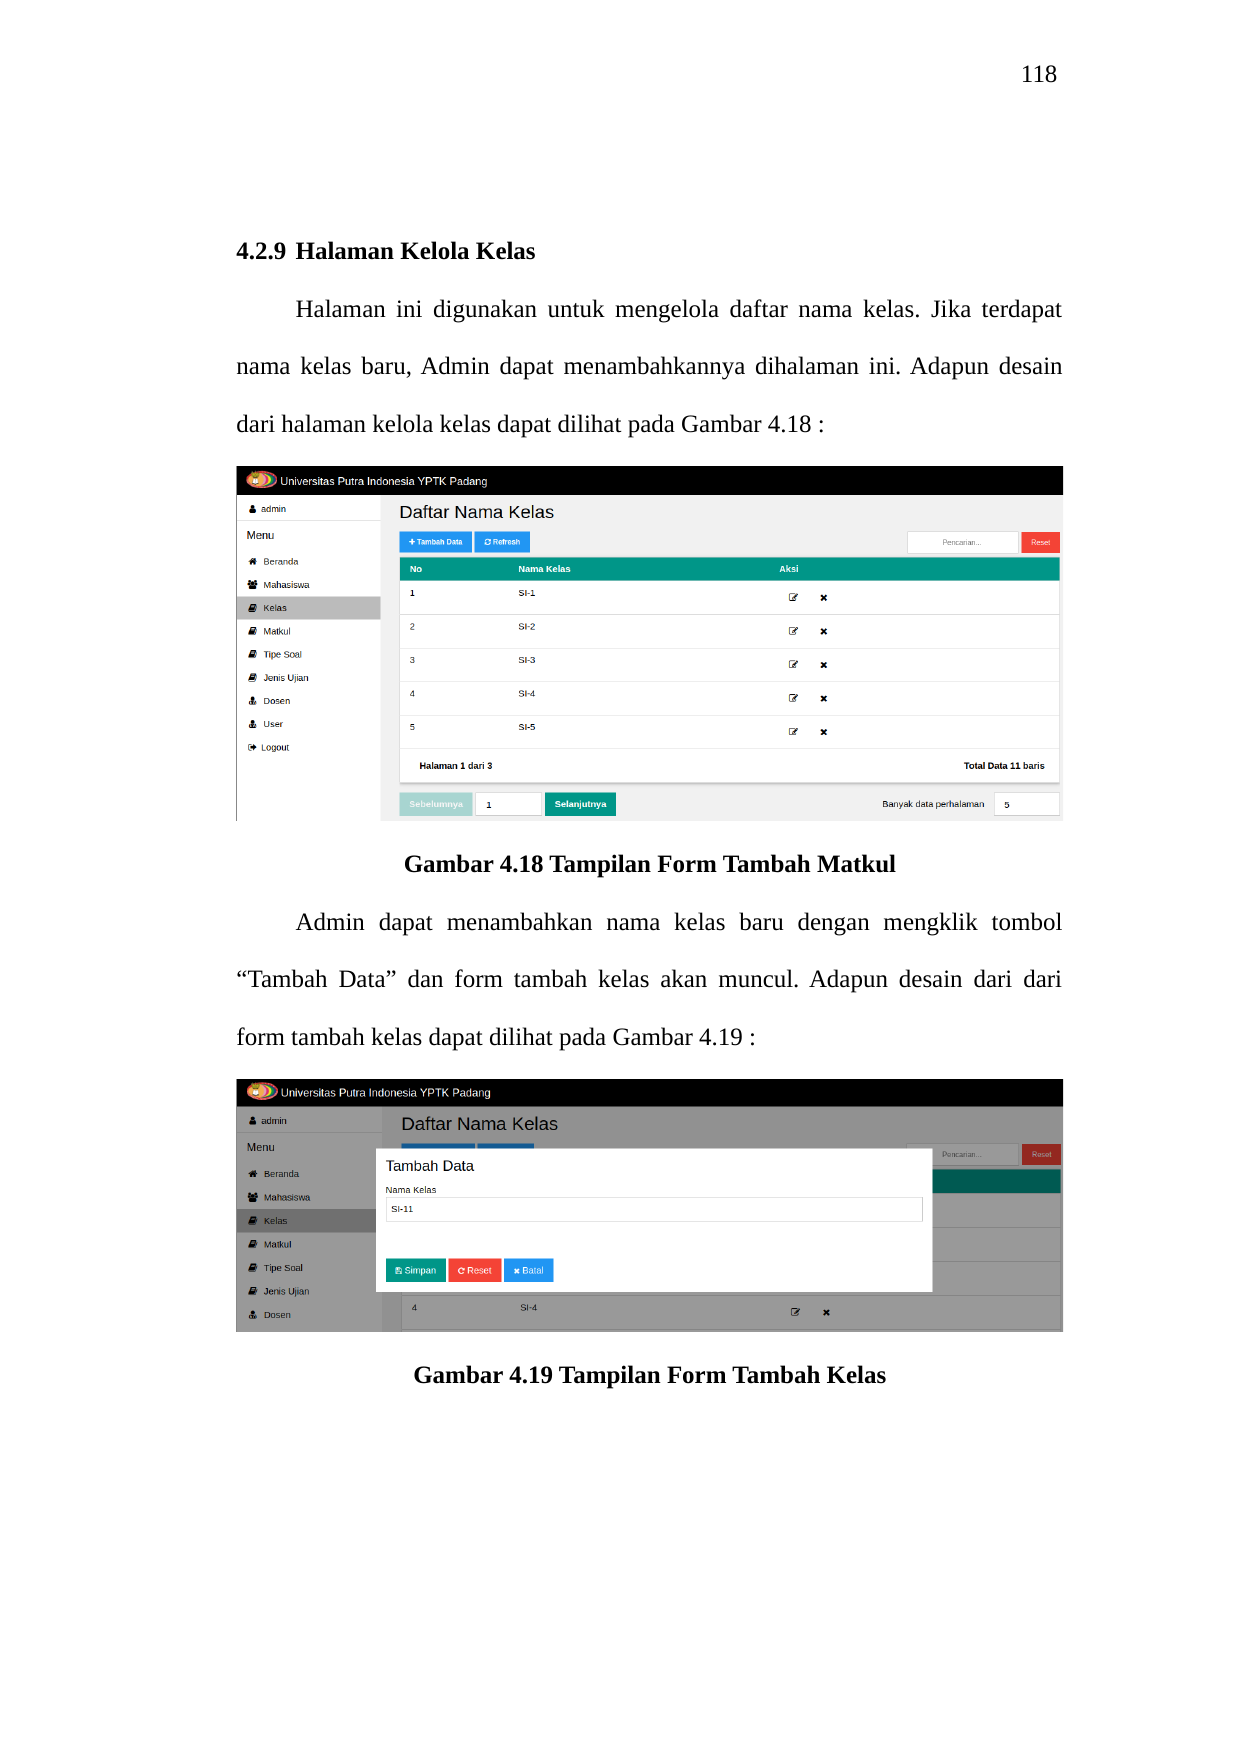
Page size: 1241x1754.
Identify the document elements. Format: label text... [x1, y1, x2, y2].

text Gambar 4.19 Tampilan Form Tambah Kelas [236, 1332, 1063, 1389]
text Admin dapat menambahkan nama kelas baru dengan mengklik tombol “Tambah Data” dan form tambah kelas akan muncul. Adapun desain dari dari form tambah kelas dapat dilihat pada Gambar 4.19 : [236, 907, 1063, 1051]
picture [236, 466, 1064, 821]
picture [236, 1079, 1064, 1332]
text Halaman ini digunakan untuk mengelola daftar nama kelas. Jika terdapat nama kelas baru, Admin dapat menambahkannya dihalaman ini. Adapun desain dari halaman kelola kelas dapat dilihat pada Gambar 4.18 : [236, 294, 1063, 437]
subtitle 4.2.9 Halaman Kelola Kelas [236, 236, 1063, 265]
text Gambar 4.18 Tampilan Form Tambah Matkul [236, 821, 1063, 878]
